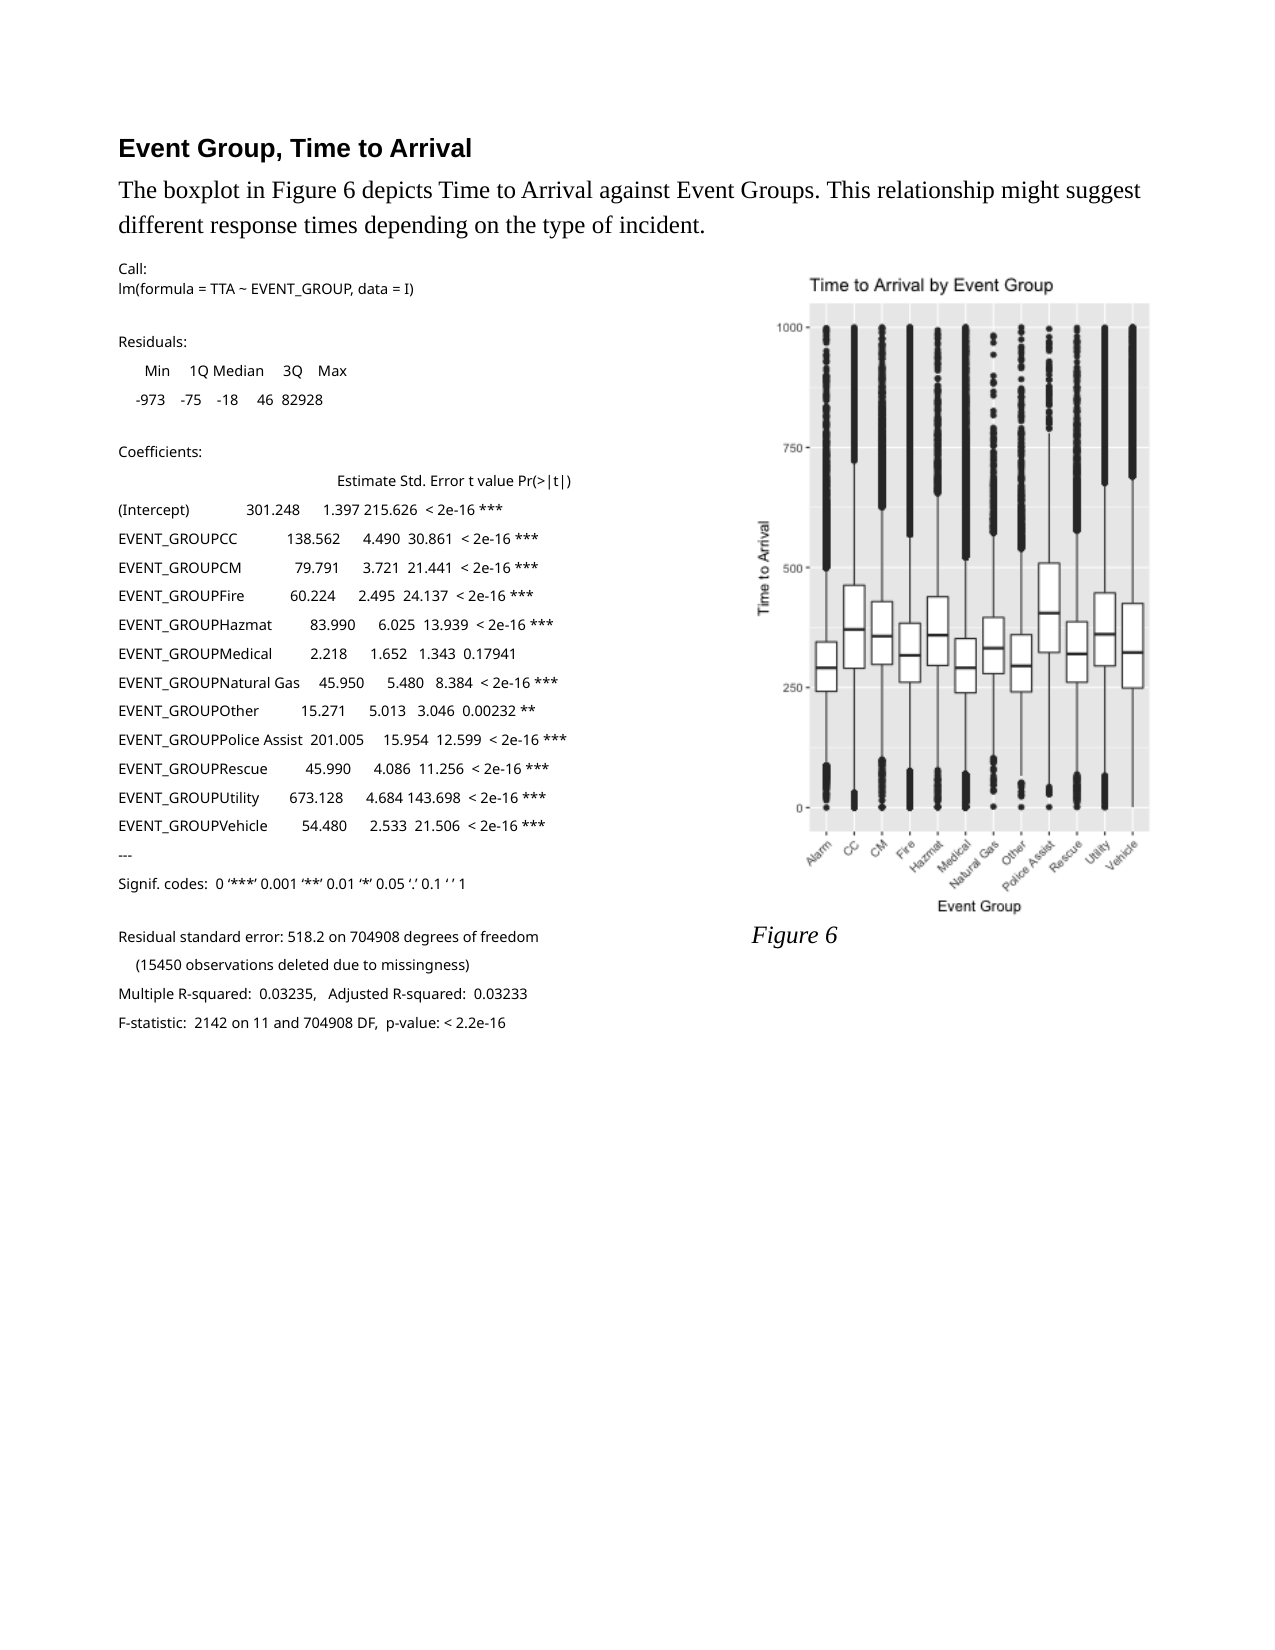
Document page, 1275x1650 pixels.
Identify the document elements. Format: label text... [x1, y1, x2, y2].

text lm(formula = TTA ~ EVENT_GROUP, data = I) [118, 279, 751, 299]
text EVENT_GROUPFire 60.224 2.495 24.137 < 2e-16 *** [118, 586, 751, 606]
text EVENT_GROUPCM 79.791 3.721 21.441 < 2e-16 *** [118, 557, 751, 577]
text Residuals: [118, 332, 751, 351]
text Estimate Std. Error t value Pr(>|t|) [118, 471, 751, 491]
text Call: [118, 259, 1157, 279]
text -973 -75 -18 46 82928 [118, 389, 751, 409]
text (15450 observations deleted due to missingness) [118, 955, 1157, 975]
text EVENT_GROUPHazmat 83.990 6.025 13.939 < 2e-16 *** [118, 615, 751, 635]
text The boxplot in Figure 6 depicts Time to Arrival against Event Groups. This relationship might suggest different response times depending on the type of incident. [118, 175, 1157, 239]
picture [751, 271, 1157, 921]
text Min 1Q Median 3Q Max [118, 360, 751, 380]
text EVENT_GROUPVehicle 54.480 2.533 21.506 < 2e-16 *** [118, 816, 751, 836]
text EVENT_GROUPCC 138.562 4.490 30.861 < 2e-16 *** [118, 529, 751, 548]
text EVENT_GROUPRescue 45.990 4.086 11.256 < 2e-16 *** [118, 759, 751, 778]
subtitle Event Group, Time to Arrival [118, 133, 1157, 163]
text EVENT_GROUPNatural Gas 45.950 5.480 8.384 < 2e-16 *** [118, 672, 751, 692]
text Signif. codes: 0 ‘***’ 0.001 ‘**’ 0.01 ‘*’ 0.05 ‘.’ 0.1 ‘ ’ 1 [118, 874, 751, 893]
text Figure 6 [751, 921, 1157, 949]
text EVENT_GROUPOther 15.271 5.013 3.046 0.00232 ** [118, 701, 751, 721]
text Multiple R-squared: 0.03235, Adjusted R-squared: 0.03233 [118, 984, 1157, 1004]
text EVENT_GROUPUtility 673.128 4.684 143.698 < 2e-16 *** [118, 787, 751, 807]
text (Intercept) 301.248 1.397 215.626 < 2e-16 *** [118, 500, 751, 520]
text Residual standard error: 518.2 on 704908 degrees of freedom [118, 926, 751, 946]
text --- [118, 845, 751, 865]
text Coefficients: [118, 442, 751, 462]
text EVENT_GROUPPolice Assist 201.005 15.954 12.599 < 2e-16 *** [118, 730, 751, 750]
text F-statistic: 2142 on 11 and 704908 DF, p-value: < 2.2e-16 [118, 1013, 1157, 1033]
text EVENT_GROUPMedical 2.218 1.652 1.343 0.17941 [118, 644, 751, 663]
